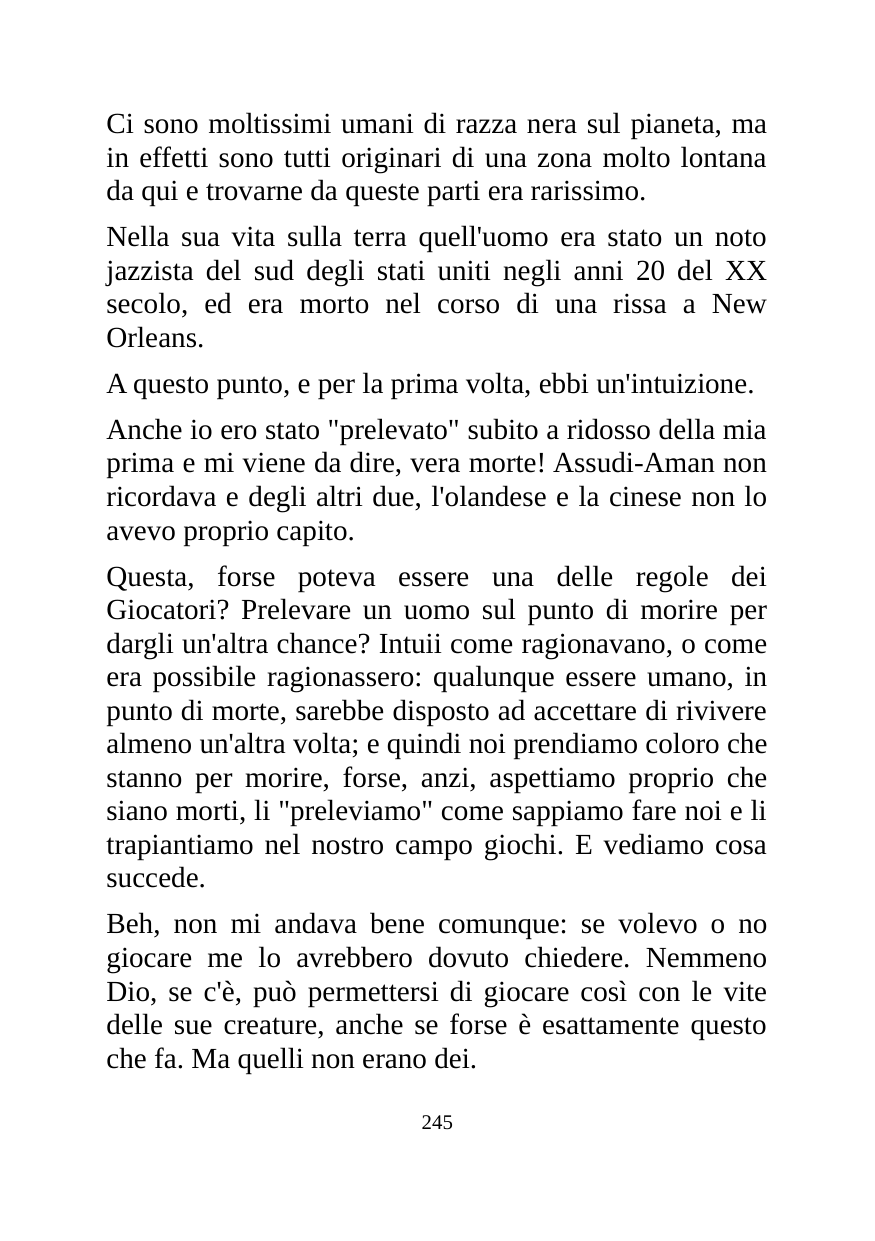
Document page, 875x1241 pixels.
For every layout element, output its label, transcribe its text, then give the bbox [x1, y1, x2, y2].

text Nella sua vita sulla terra quell'uomo era stato un noto jazzista del sud degli stati uniti negli anni 20 del XX secolo, ed era morto nel corso di una rissa a New Orleans. [106, 219, 768, 353]
text A questo punto, e per la prima volta, ebbi un'intuizione. [106, 366, 768, 399]
text Beh, non mi andava bene comunque: se volevo o no giocare me lo avrebbero dovuto chiedere. Nemmeno Dio, se c'è, può permettersi di giocare così con le vite delle sue creature, anche se forse è esattamente questo che fa. Ma quelli non erano dei. [106, 907, 768, 1074]
text Anche io ero stato "prelevato" subito a ridosso della mia prima e mi viene da dire, vera morte! Assudi-Aman non ricordava e degli altri due, l'olandese e la cinese non lo avevo proprio capito. [106, 412, 768, 546]
text Questa, forse poteva essere una delle regole dei Giocatori? Prelevare un uomo sul punto di morire per dargli un'altra chance? Intuii come ragionavano, o come era possibile ragionassero: qualunque essere umano, in punto di morte, sarebbe disposto ad accettare di rivivere almeno un'altra volta; e quindi noi prendiamo coloro che stanno per morire, forse, anzi, aspettiamo proprio che siano morti, li "preleviamo" come sappiamo fare noi e li trapiantiamo nel nostro campo giochi. E vediamo cosa succede. [106, 559, 768, 894]
text Ci sono moltissimi umani di razza nera sul pianeta, ma in effetti sono tutti originari di una zona molto lontana da qui e trovarne da queste parti era rarissimo. [106, 106, 768, 207]
